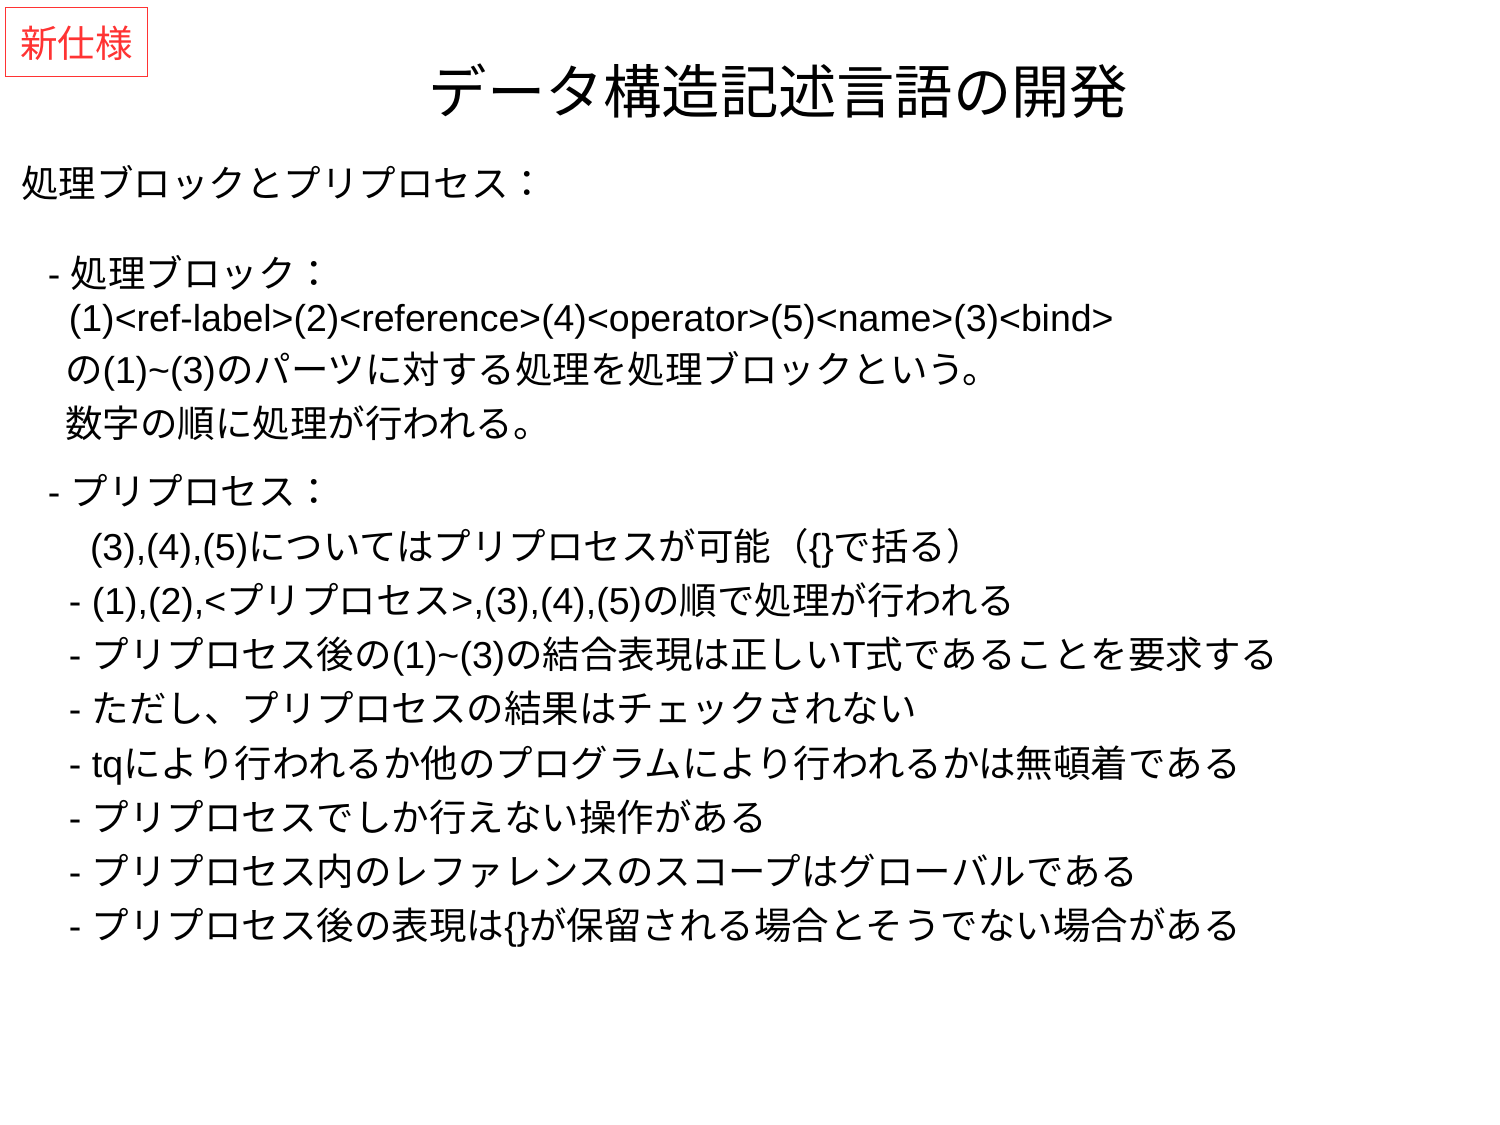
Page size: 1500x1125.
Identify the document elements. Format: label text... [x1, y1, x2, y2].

text_box - 処理ブロック： (1)<ref-label>(2)<reference>(4)<operator>(5)<name>(3)<bind> の(1)~(3)のパーツに対する処理を処理ブロックという。 数字の順に処理が行われる。 [33, 236, 1165, 436]
text_box 処理ブロックとプリプロセス： [6, 152, 561, 213]
text_box データ構造記述言語の開発 [414, 48, 1143, 134]
text_box 新仕様 [5, 7, 148, 70]
text_box - プリプロセス： (3),(4),(5)についてはプリプロセスが可能（{}で括る） - (1),(2),<プリプロセス>,(3),(4),(5)の順で処理が行われる - プリプロセス後の(1)~(3)の結合表現は正しいT式であることを要求する - ただし、プリプロセスの結果はチェックされない - tqにより行われるか他のプログラムにより行われるかは無頓着である - プリプロセスでしか行えない操作がある - プリプロセス内のレファレンスのスコープはグローバルである - プリプロセス後の表現は{}が保留される場合とそうでない場合がある [33, 454, 1315, 897]
